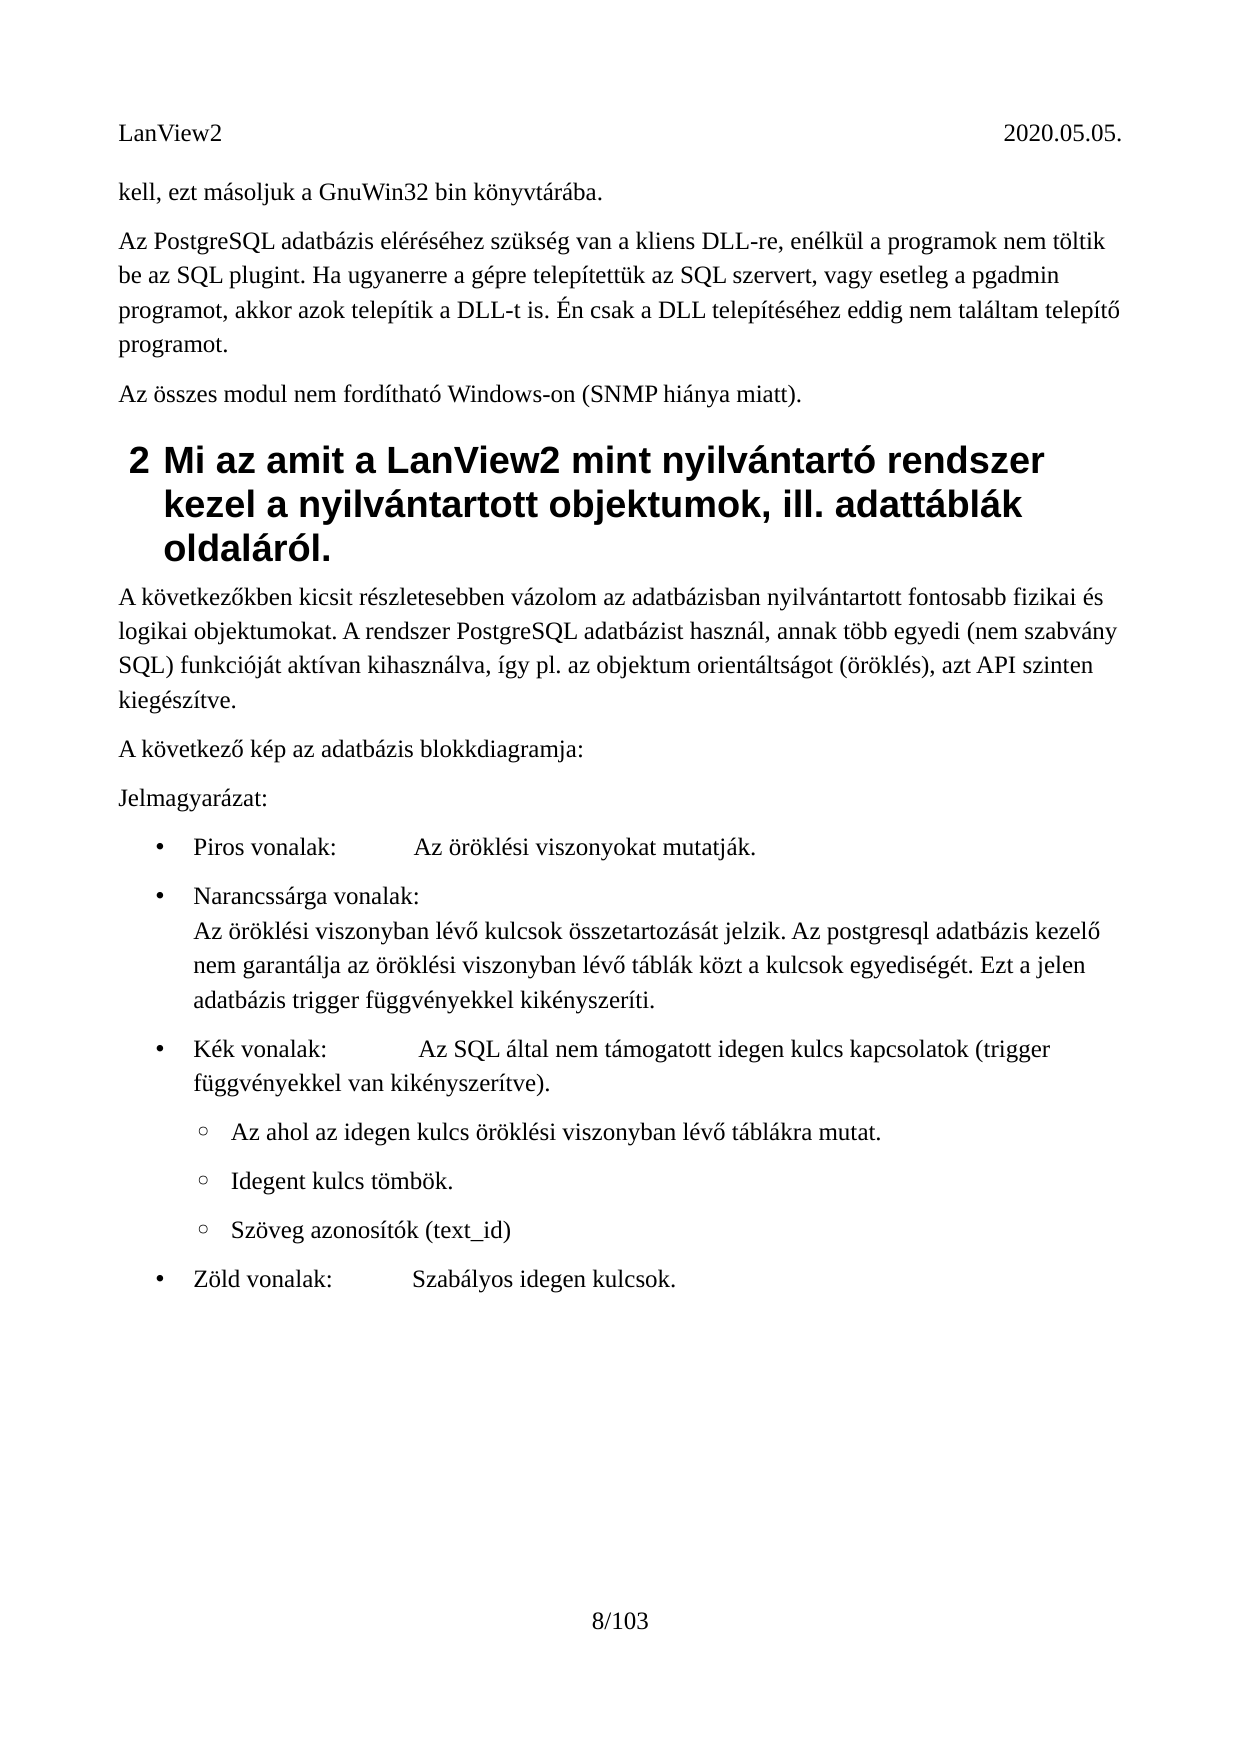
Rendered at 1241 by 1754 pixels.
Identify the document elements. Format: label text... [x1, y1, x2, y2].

list Zöld vonalak: Szabályos idegen kulcsok. [156, 1264, 1122, 1293]
text kell, ezt másoljuk a GnuWin32 bin könyvtárába. [118, 177, 1122, 206]
list Kék vonalak: Az SQL által nem támogatott idegen kulcs kapcsolatok (trigger függvényekkel van kikényszerítve). [156, 1034, 1122, 1097]
list Idegent kulcs tömbök. [193, 1166, 1122, 1195]
list Piros vonalak: Az öröklési viszonyokat mutatják. [156, 832, 1122, 861]
list Az ahol az idegen kulcs öröklési viszonyban lévő táblákra mutat. [193, 1117, 1122, 1146]
text Az PostgreSQL adatbázis eléréséhez szükség van a kliens DLL-re, enélkül a programok nem töltik be az SQL plugint. Ha ugyanerre a gépre telepítettük az SQL szervert, vagy esetleg a pgadmin programot, akkor azok telepítik a DLL-t is. Én csak a DLL telepítéséhez eddig nem találtam telepítő programot. [118, 226, 1122, 358]
text Az összes modul nem fordítható Windows-on (SNMP hiánya miatt). [118, 379, 1122, 407]
list Szöveg azonosítók (text_id) [193, 1215, 1122, 1244]
list Narancssárga vonalak: Az öröklési viszonyban lévő kulcsok összetartozását jelzik. Az postgresql adatbázis kezelő nem garantálja az öröklési viszonyban lévő táblák közt a kulcsok egyediségét. Ezt a jelen adatbázis trigger függvényekkel kikényszeríti. [156, 881, 1122, 1013]
text A következő kép az adatbázis blokkdiagramja: [118, 734, 1122, 763]
subtitle Mi az amit a LanView2 mint nyilvántartó rendszer kezel a nyilvántartott objektumok, ill. adattáblák oldaláról. [118, 438, 1122, 569]
text Jelmagyarázat: [118, 783, 1122, 812]
text A következőkben kicsit részletesebben vázolom az adatbázisban nyilvántartott fontosabb fizikai és logikai objektumokat. A rendszer PostgreSQL adatbázist használ, annak több egyedi (nem szabvány SQL) funkcióját aktívan kihasználva, így pl. az objektum orientáltságot (öröklés), azt API szinten kiegészítve. [118, 582, 1122, 714]
